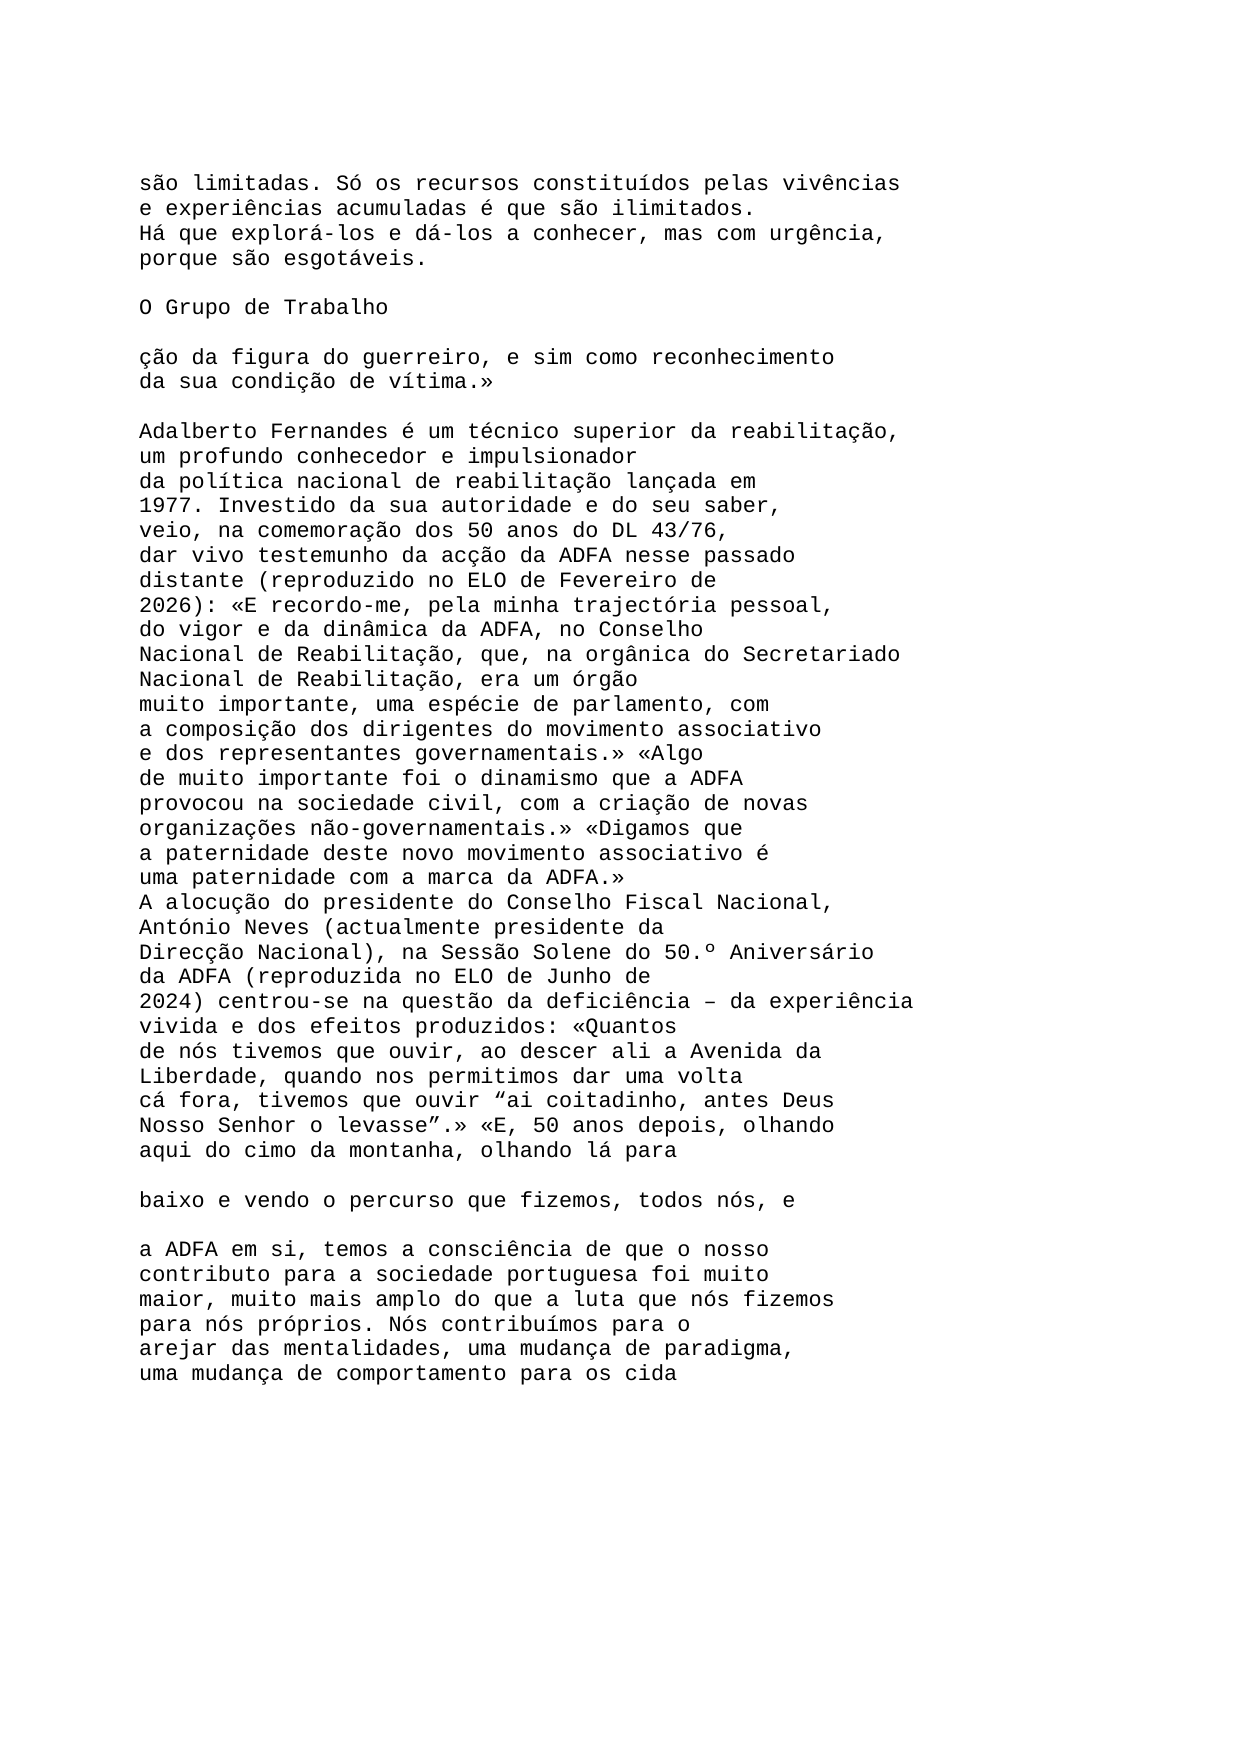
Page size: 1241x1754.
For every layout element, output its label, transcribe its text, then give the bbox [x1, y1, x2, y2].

text muito importante, uma espécie de parlamento, com [139, 693, 1101, 718]
text porque são esgotáveis. [139, 247, 1101, 272]
text para nós próprios. Nós contribuímos para o [139, 1313, 1101, 1338]
text 2024) centrou-se na questão da deficiência – da experiência [139, 991, 1101, 1015]
text maior, muito mais amplo do que a luta que nós fizemos [139, 1288, 1101, 1313]
text vivida e dos efeitos produzidos: «Quantos [139, 1015, 1101, 1040]
text 1977. Investido da sua autoridade e do seu saber, [139, 495, 1101, 519]
text organizações não-governamentais.» «Digamos que [139, 817, 1101, 842]
text contributo para a sociedade portuguesa foi muito [139, 1263, 1101, 1288]
text um profundo conhecedor e impulsionador [139, 445, 1101, 470]
text distante (reproduzido no ELO de Fevereiro de [139, 569, 1101, 594]
text cá fora, tivemos que ouvir “ai coitadinho, antes Deus [139, 1090, 1101, 1114]
text veio, na comemoração dos 50 anos do DL 43/76, [139, 519, 1101, 544]
text da ADFA (reproduzida no ELO de Junho de [139, 966, 1101, 991]
text O Grupo de Trabalho [139, 296, 1101, 321]
text e dos representantes governamentais.» «Algo [139, 743, 1101, 767]
text provocou na sociedade civil, com a criação de novas [139, 792, 1101, 817]
text de muito importante foi o dinamismo que a ADFA [139, 767, 1101, 792]
text Direcção Nacional), na Sessão Solene do 50.º Aniversário [139, 941, 1101, 966]
text ção da figura do guerreiro, e sim como reconhecimento [139, 346, 1101, 371]
text Nosso Senhor o levasse”.» «E, 50 anos depois, olhando [139, 1114, 1101, 1139]
text A alocução do presidente do Conselho Fiscal Nacional, [139, 891, 1101, 916]
text Nacional de Reabilitação, era um órgão [139, 668, 1101, 693]
text uma paternidade com a marca da ADFA.» [139, 867, 1101, 891]
text a ADFA em si, temos a consciência de que o nosso [139, 1238, 1101, 1263]
text a paternidade deste novo movimento associativo é [139, 842, 1101, 867]
text Nacional de Reabilitação, que, na orgânica do Secretariado [139, 643, 1101, 668]
text Adalberto Fernandes é um técnico superior da reabilitação, [139, 420, 1101, 445]
text 2026): «E recordo-me, pela minha trajectória pessoal, [139, 594, 1101, 619]
text e experiências acumuladas é que são ilimitados. [139, 197, 1101, 222]
text da política nacional de reabilitação lançada em [139, 470, 1101, 495]
text baixo e vendo o percurso que fizemos, todos nós, e [139, 1189, 1101, 1214]
text António Neves (actualmente presidente da [139, 916, 1101, 941]
text aqui do cimo da montanha, olhando lá para [139, 1139, 1101, 1164]
text do vigor e da dinâmica da ADFA, no Conselho [139, 619, 1101, 643]
text arejar das mentalidades, uma mudança de paradigma, [139, 1338, 1101, 1362]
text a composição dos dirigentes do movimento associativo [139, 718, 1101, 743]
text dar vivo testemunho da acção da ADFA nesse passado [139, 544, 1101, 569]
text são limitadas. Só os recursos constituídos pelas vivências [139, 172, 1101, 197]
text Há que explorá-los e dá-los a conhecer, mas com urgência, [139, 222, 1101, 247]
text uma mudança de comportamento para os cida [139, 1362, 1101, 1387]
text de nós tivemos que ouvir, ao descer ali a Avenida da [139, 1040, 1101, 1065]
text Liberdade, quando nos permitimos dar uma volta [139, 1065, 1101, 1090]
text da sua condição de vítima.» [139, 371, 1101, 396]
